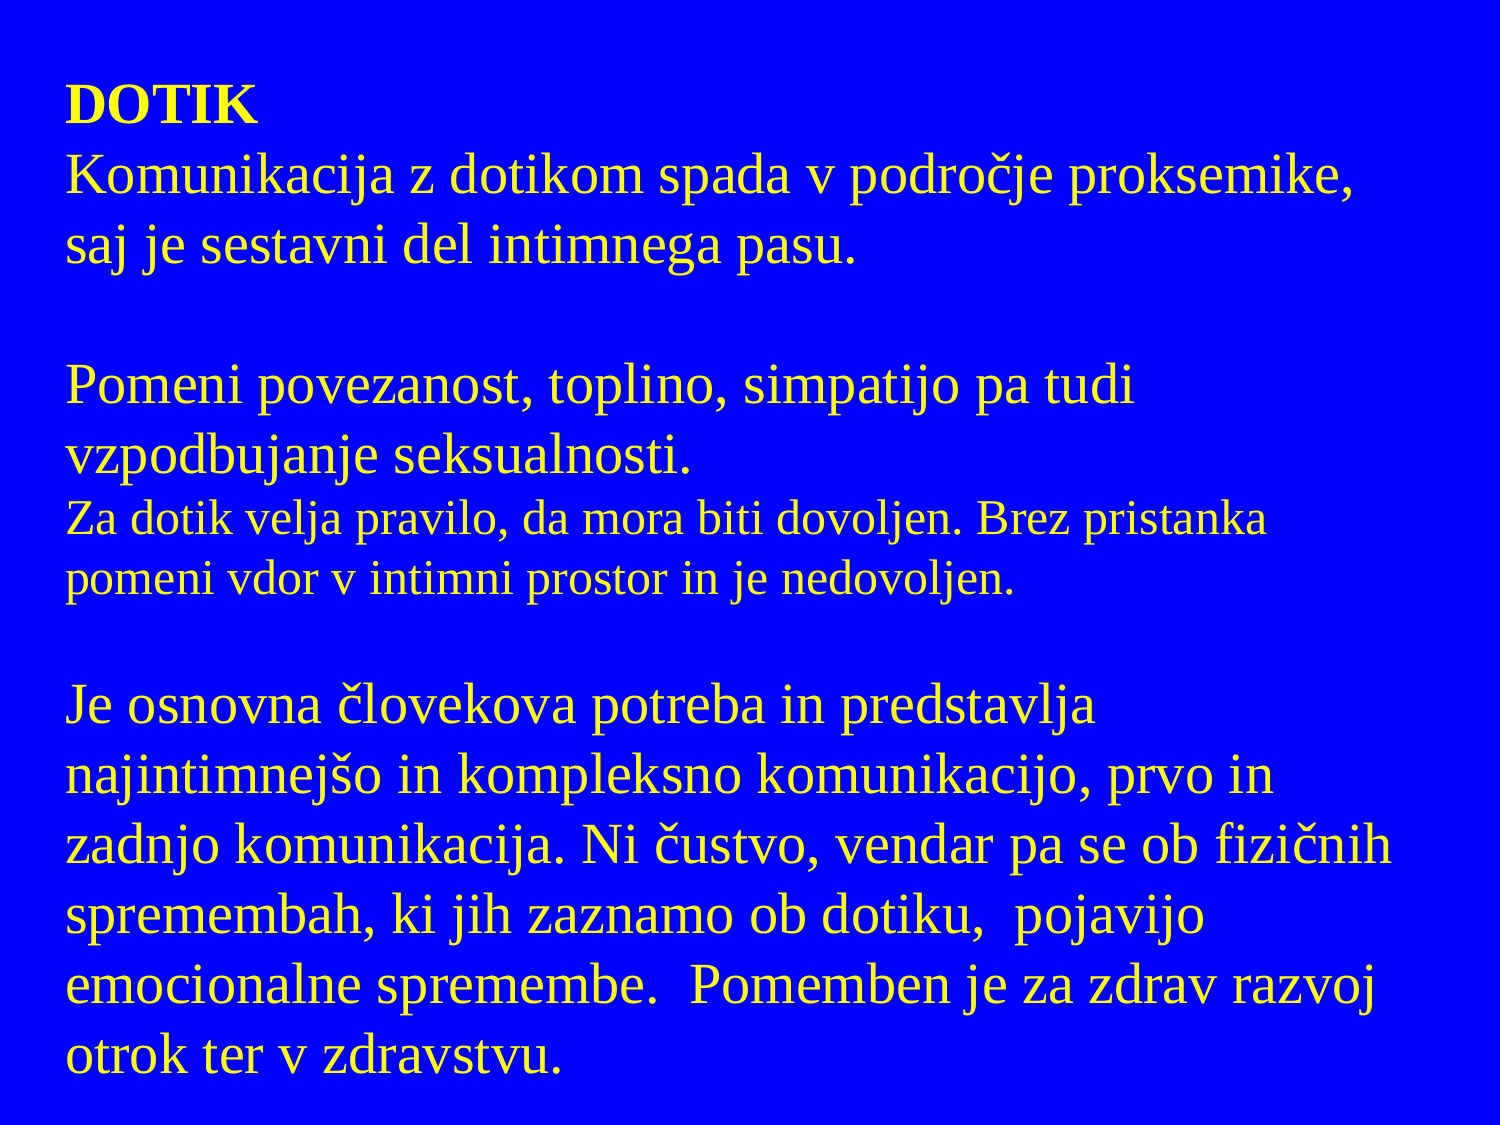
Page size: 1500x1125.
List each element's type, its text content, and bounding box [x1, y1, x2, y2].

title DOTIK Komunikacija z dotikom spada v področje proksemike, saj je sestavni del intimnega pasu. Pomeni povezanost, toplino, simpatijo pa tudi vzpodbujanje seksualnosti. Za dotik velja pravilo, da mora biti dovoljen. Brez pristanka pomeni vdor v intimni prostor in je nedovoljen. Je osnovna človekova potreba in predstavlja najintimnejšo in kompleksno komunikacijo, prvo in zadnjo komunikacija. Ni čustvo, vendar pa se ob fizičnih spremembah, ki jih zaznamo ob dotiku, pojavijo emocionalne spremembe. Pomemben je za zdrav razvoj otrok ter v zdravstvu. [49, 57, 1438, 1093]
